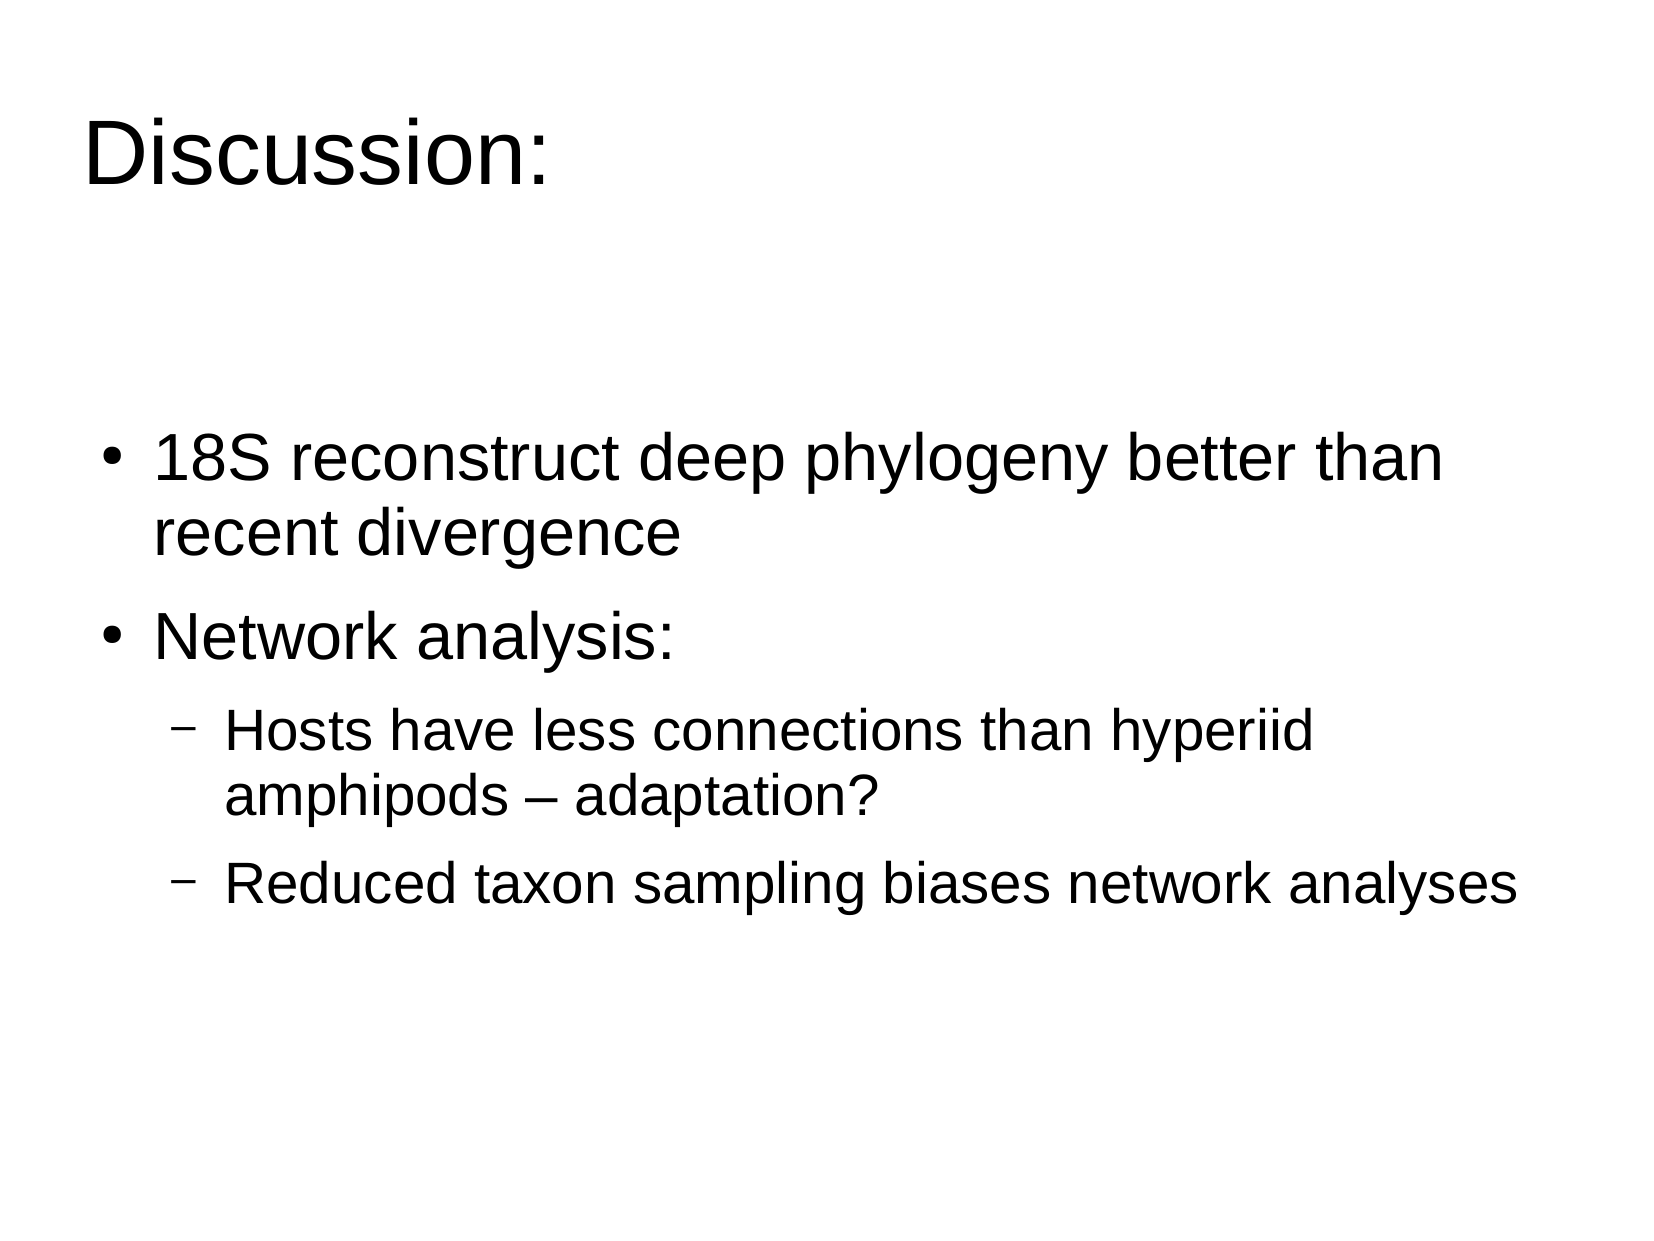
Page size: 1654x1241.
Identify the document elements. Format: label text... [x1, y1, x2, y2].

title Discussion: [82, 49, 1571, 257]
list 18S reconstruct deep phylogeny better than recent divergence Network analysis: Hosts have less connections than hyperiid amphipods – adaptation? Reduced taxon sampling biases network analyses [82, 420, 1571, 1140]
